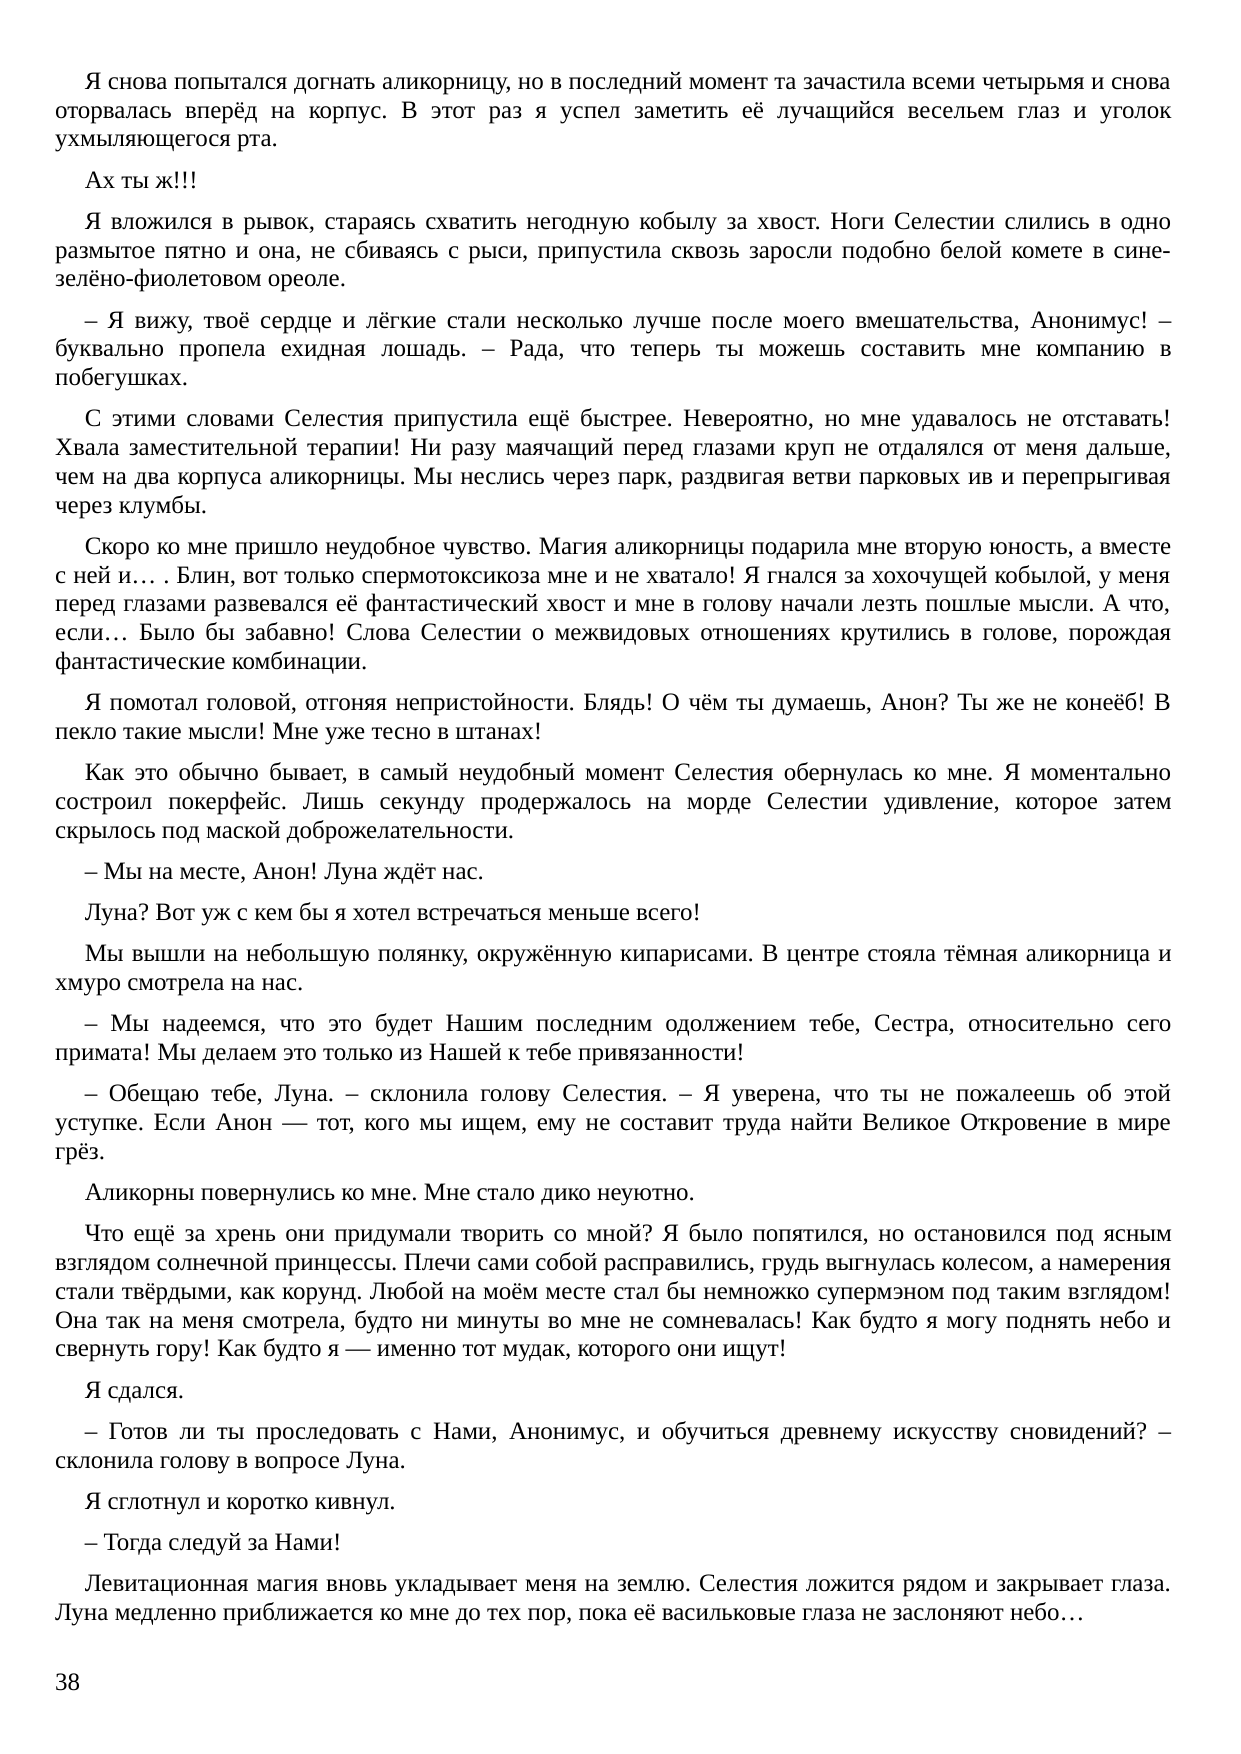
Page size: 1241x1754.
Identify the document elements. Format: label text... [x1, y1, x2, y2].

text Скоро ко мне пришло неудобное чувство. Магия аликорницы подарила мне вторую юность, а вместе с ней и… . Блин, вот только спермотоксикоза мне и не хватало! Я гнался за хохочущей кобылой, у меня перед глазами развевался её фантастический хвост и мне в голову начали лезть пошлые мысли. А что, если… Было бы забавно! Слова Селестии о межвидовых отношениях крутились в голове, порождая фантастические комбинации. [55, 531, 1173, 675]
text Я снова попытался догнать аликорницу, но в последний момент та зачастила всеми четырьмя и снова оторвалась вперёд на корпус. В этот раз я успел заметить её лучащийся весельем глаз и уголок ухмыляющегося рта. [55, 66, 1173, 152]
text Луна? Вот уж с кем бы я хотел встречаться меньше всего! [55, 897, 1173, 926]
text С этими словами Селестия припустила ещё быстрее. Невероятно, но мне удавалось не отставать! Хвала заместительной терапии! Ни разу маячащий перед глазами круп не отдалялся от меня дальше, чем на два корпуса аликорницы. Мы неслись через парк, раздвигая ветви парковых ив и перепрыгивая через клумбы. [55, 403, 1173, 518]
text Мы вышли на небольшую полянку, окружённую кипарисами. В центре стояла тёмная аликорница и хмуро смотрела на нас. [55, 938, 1173, 996]
text – Мы надеемся, что это будет Нашим последним одолжением тебе, Сестра, относительно сего примата! Мы делаем это только из Нашей к тебе привязанности! [55, 1008, 1173, 1066]
text Я помотал головой, отгоняя непристойности. Блядь! О чём ты думаешь, Анон? Ты же не конеёб! В пекло такие мысли! Мне уже тесно в штанах! [55, 687, 1173, 745]
text – Обещаю тебе, Луна. – склонила голову Селестия. – Я уверена, что ты не пожалеешь об этой уступке. Если Анон — тот, кого мы ищем, ему не составит труда найти Великое Откровение в мире грёз. [55, 1078, 1173, 1165]
text Я вложился в рывок, стараясь схватить негодную кобылу за хвост. Ноги Селестии слились в одно размытое пятно и она, не сбиваясь с рыси, припустила сквозь заросли подобно белой комете в сине-зелёно-фиолетовом ореоле. [55, 206, 1173, 292]
text Как это обычно бывает, в самый неудобный момент Селестия обернулась ко мне. Я моментально состроил покерфейс. Лишь секунду продержалось на морде Селестии удивление, которое затем скрылось под маской доброжелательности. [55, 757, 1173, 843]
text Что ещё за хрень они придумали творить со мной? Я было попятился, но остановился под ясным взглядом солнечной принцессы. Плечи сами собой расправились, грудь выгнулась колесом, а намерения стали твёрдыми, как корунд. Любой на моём месте стал бы немножко супермэном под таким взглядом! Она так на меня смотрела, будто ни минуты во мне не сомневалась! Как будто я могу поднять небо и свернуть гору! Как будто я — именно тот мудак, которого они ищут! [55, 1218, 1173, 1362]
text – Я вижу, твоё сердце и лёгкие стали несколько лучше после моего вмешательства, Анонимус! – буквально пропела ехидная лошадь. – Рада, что теперь ты можешь составить мне компанию в побегушках. [55, 305, 1173, 391]
text – Готов ли ты проследовать с Нами, Анонимус, и обучиться древнему искусству сновидений? – склонила голову в вопросе Луна. [55, 1416, 1173, 1473]
text Левитационная магия вновь укладывает меня на землю. Селестия ложится рядом и закрывает глаза. Луна медленно приближается ко мне до тех пор, пока её васильковые глаза не заслоняют небо… [55, 1568, 1173, 1626]
text – Мы на месте, Анон! Луна ждёт нас. [55, 856, 1173, 885]
text Аликорны повернулись ко мне. Мне стало дико неуютно. [55, 1177, 1173, 1206]
text Ах ты ж!!! [55, 165, 1173, 193]
text Я сглотнул и коротко кивнул. [55, 1486, 1173, 1515]
text – Тогда следуй за Нами! [55, 1527, 1173, 1556]
text Я сдался. [55, 1375, 1173, 1403]
